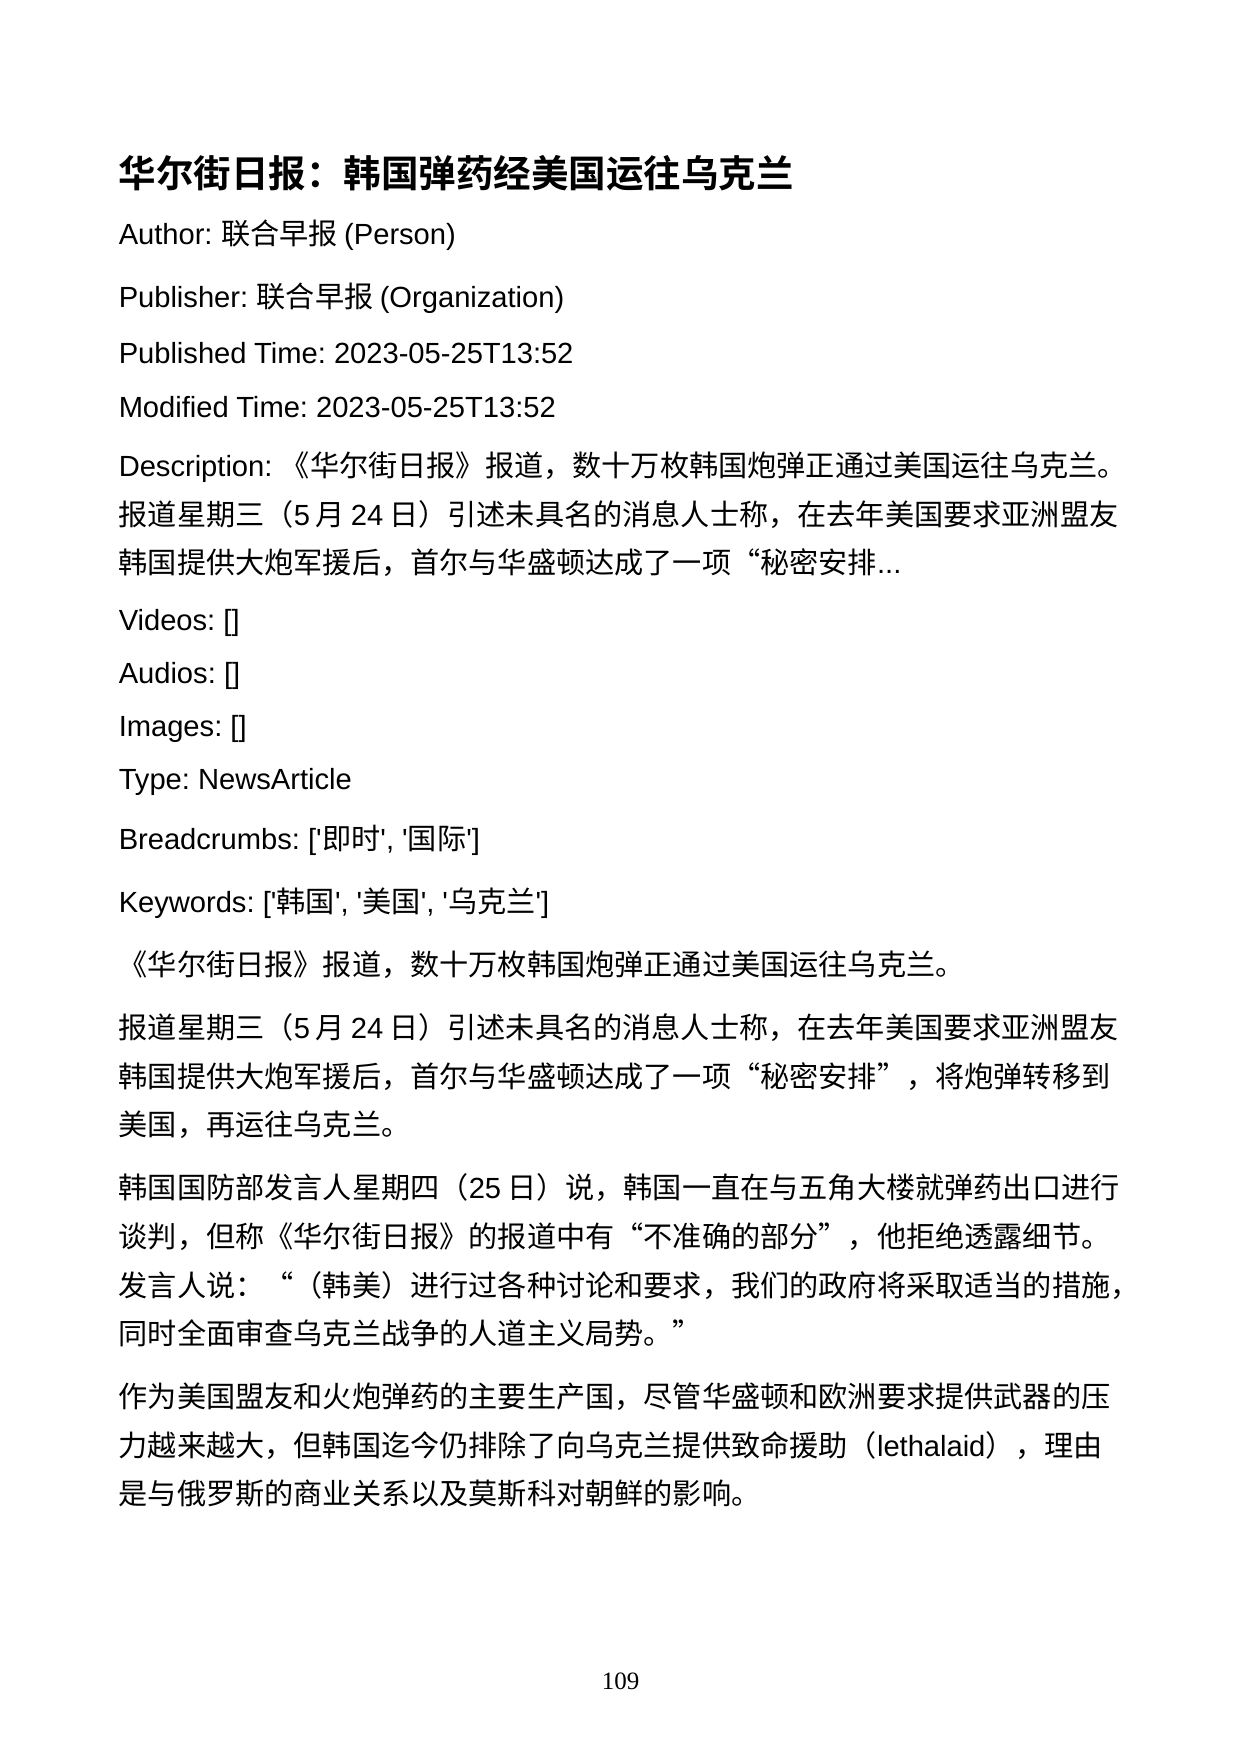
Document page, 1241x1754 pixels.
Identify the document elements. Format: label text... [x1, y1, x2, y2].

text Type: NewsArticle [118, 762, 1122, 796]
text Description: 《华尔街日报》报道，数十万枚韩国炮弹正通过美国运往乌克兰。报道星期三（5月24日）引述未具名的消息人士称，在去年美国要求亚洲盟友韩国提供大炮军援后，首尔与华盛顿达成了一项“秘密安排... [118, 443, 1122, 582]
subtitle 华尔街日报：韩国弹药经美国运往乌克兰 [118, 143, 1122, 198]
text 韩国国防部发言人星期四（25日）说，韩国一直在与五角大楼就弹药出口进行谈判，但称《华尔街日报》的报道中有“不准确的部分”，他拒绝透露细节。发言人说：“（韩美）进行过各种讨论和要求，我们的政府将采取适当的措施，同时全面审查乌克兰战争的人道主义局势。” [118, 1165, 1122, 1353]
text 报道星期三（5月24日）引述未具名的消息人士称，在去年美国要求亚洲盟友韩国提供大炮军援后，首尔与华盛顿达成了一项“秘密安排”，将炮弹转移到美国，再运往乌克兰。 [118, 1005, 1122, 1144]
text Images: [] [118, 709, 1122, 743]
text Publisher: 联合早报 (Organization) [118, 273, 1122, 316]
text Videos: [] [118, 603, 1122, 637]
text Published Time: 2023-05-25T13:52 [118, 337, 1122, 370]
text Author: 联合早报 (Person) [118, 210, 1122, 253]
text 作为美国盟友和火炮弹药的主要生产国，尽管华盛顿和欧洲要求提供武器的压力越来越大，但韩国迄今仍排除了向乌克兰提供致命援助（lethalaid），理由是与俄罗斯的商业关系以及莫斯科对朝鲜的影响。 [118, 1374, 1122, 1513]
text 《华尔街日报》报道，数十万枚韩国炮弹正通过美国运往乌克兰。 [118, 942, 1122, 984]
text Modified Time: 2023-05-25T13:52 [118, 390, 1122, 423]
text Keywords: ['韩国', '美国', '乌克兰'] [118, 879, 1122, 921]
text Audios: [] [118, 656, 1122, 690]
text Breadcrumbs: ['即时', '国际'] [118, 816, 1122, 858]
